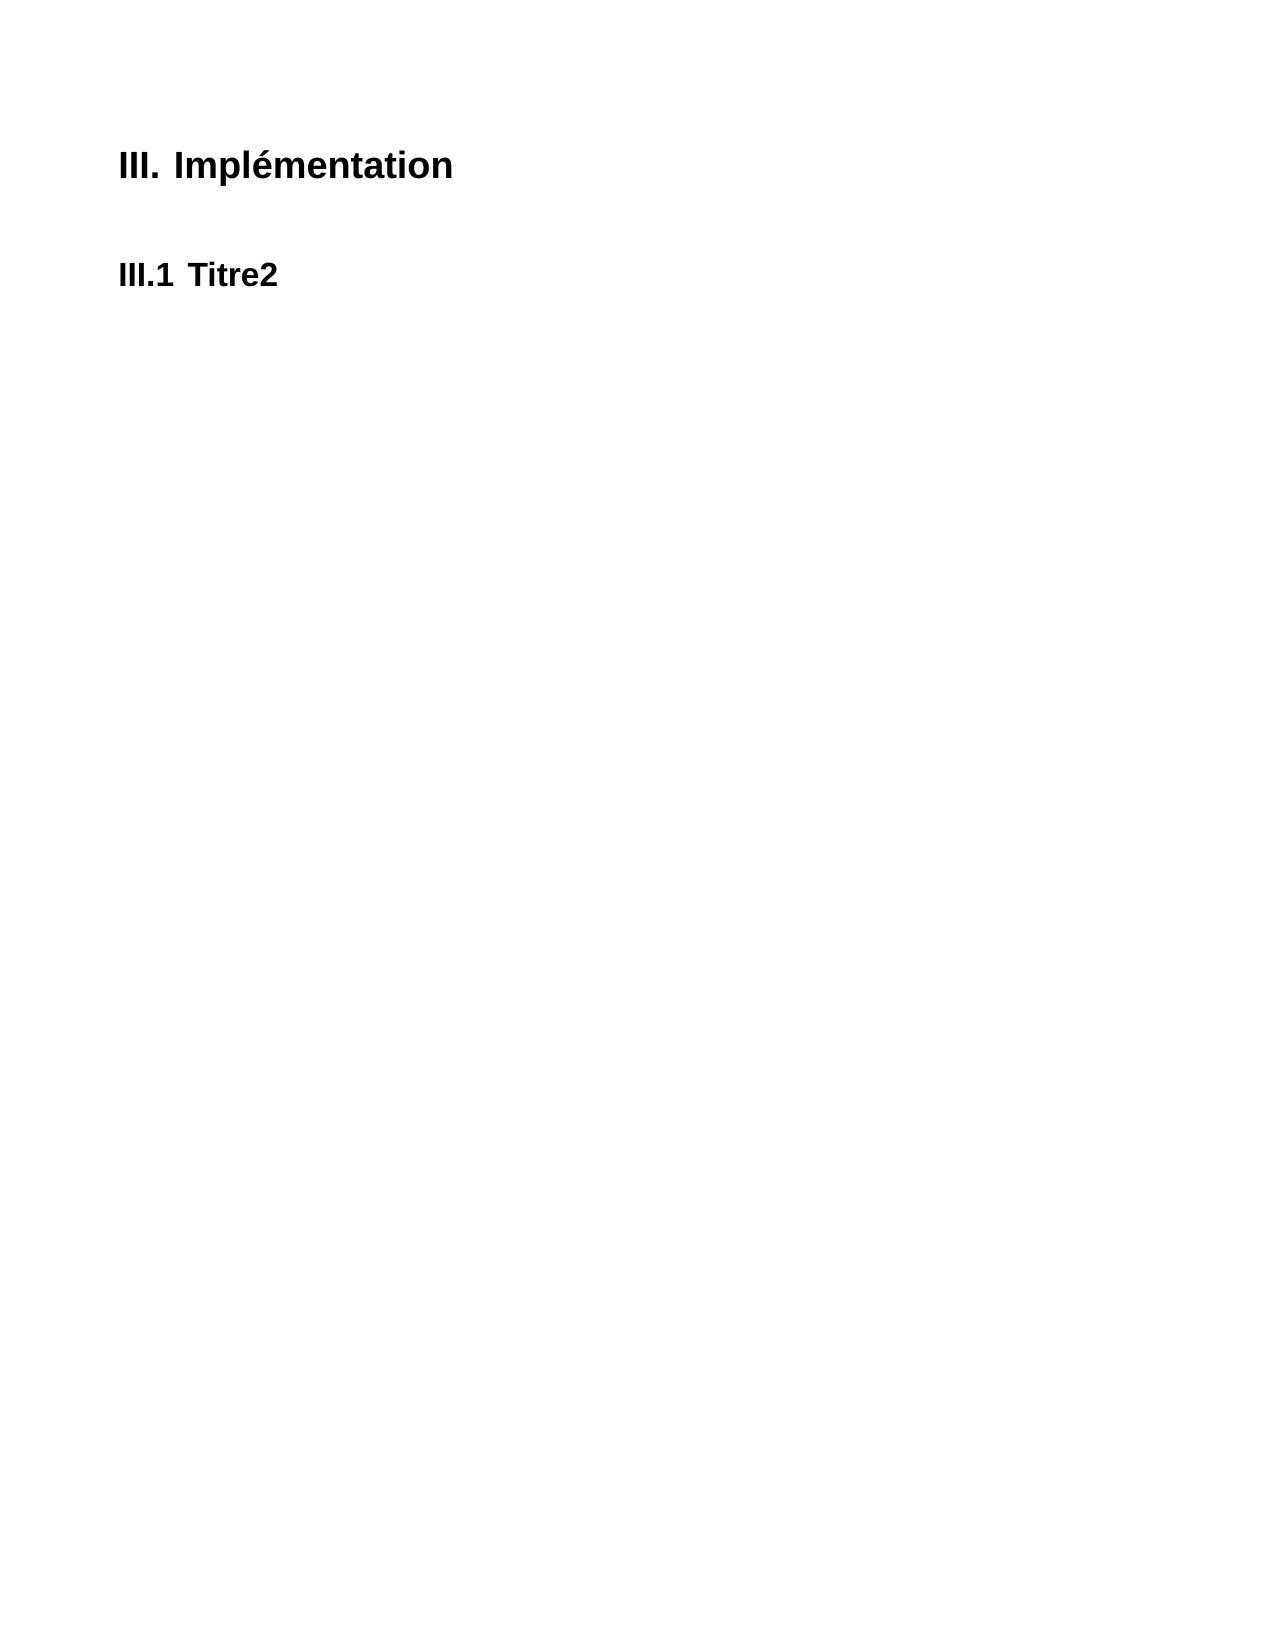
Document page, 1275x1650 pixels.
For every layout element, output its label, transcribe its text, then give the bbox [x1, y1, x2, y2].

subtitle Implémentation [118, 143, 1157, 187]
subtitle Titre2 [118, 254, 1157, 293]
